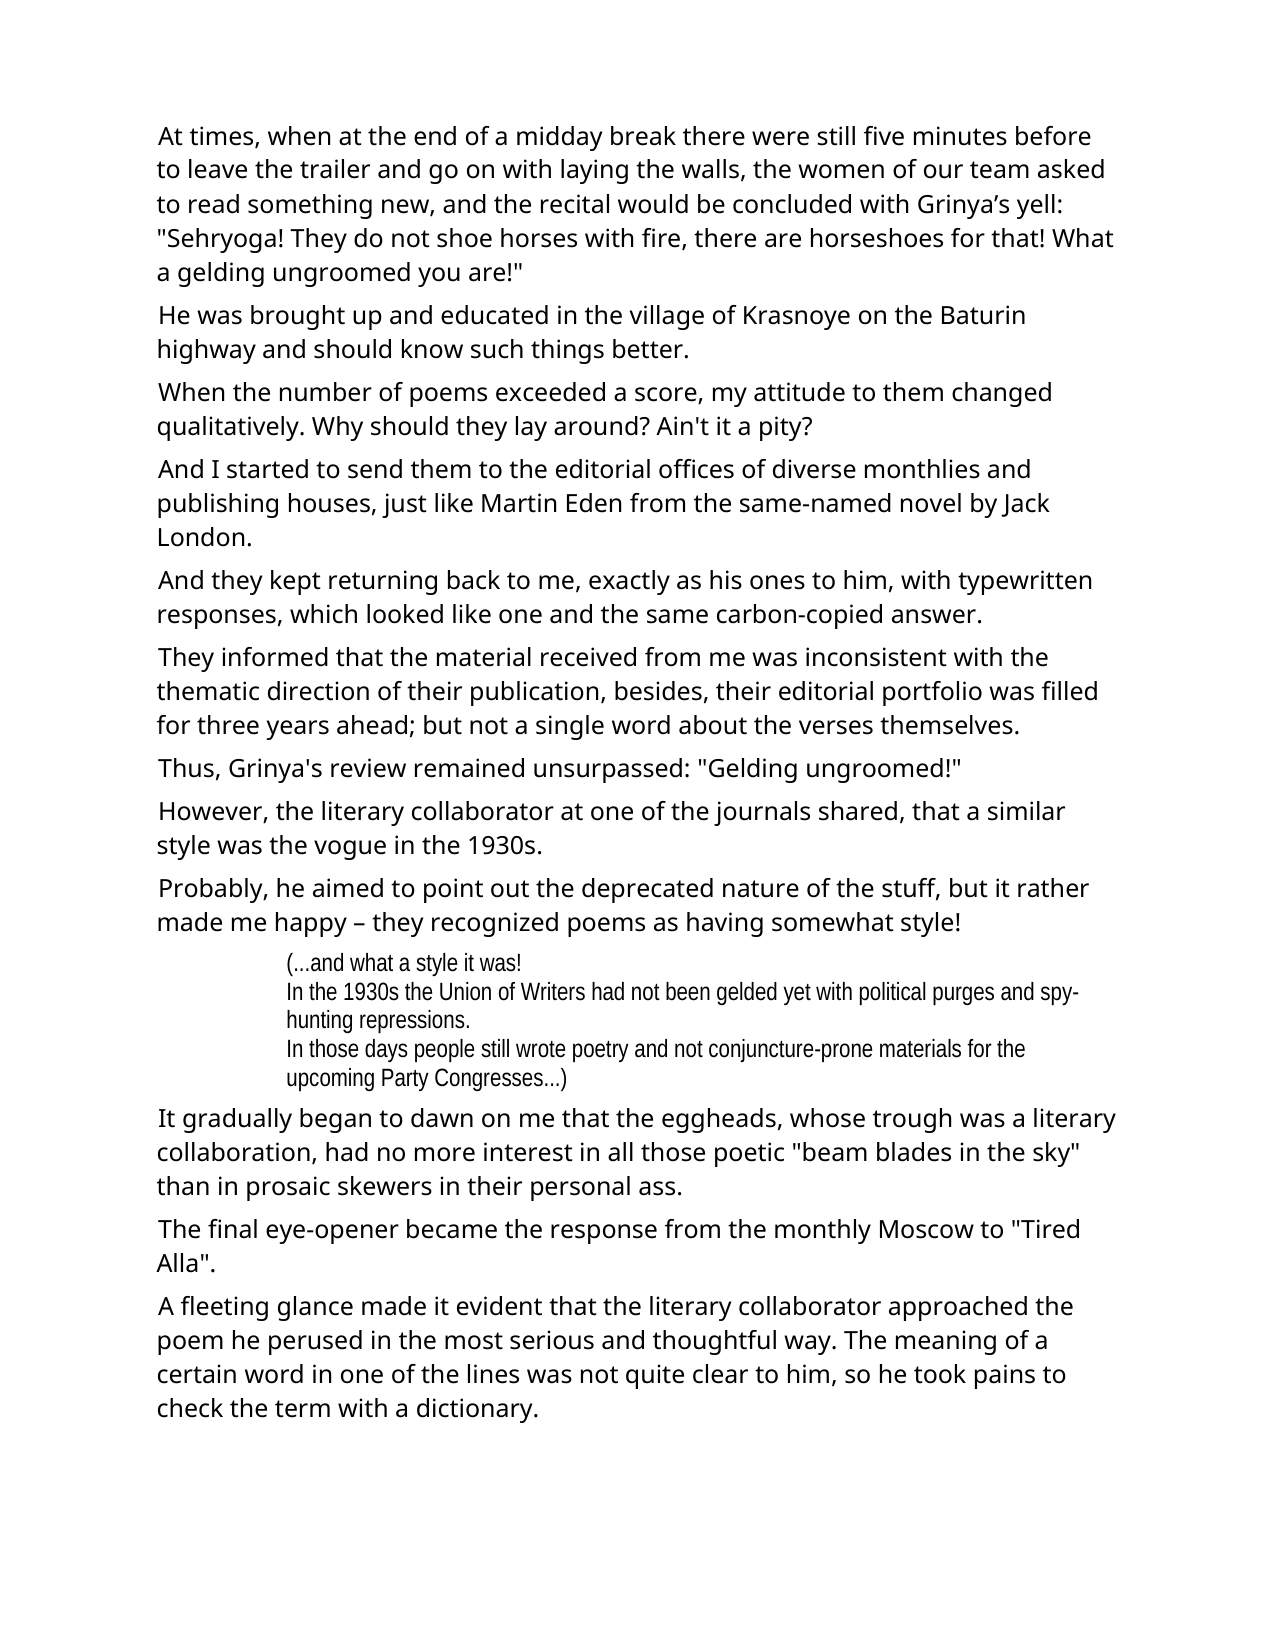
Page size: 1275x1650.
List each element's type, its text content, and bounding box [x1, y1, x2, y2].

list (...and what a style it was! [286, 948, 1118, 977]
text Thus, Grinya's review remained unsurpassed: "Gelding ungroomed!" [156, 751, 1118, 785]
text When the number of poems exceeded a score, my attitude to them changed qualitatively. Why should they lay around? Ain't it a pity? [156, 374, 1118, 443]
text At times, when at the end of a midday break there were still five minutes before to leave the trailer and go on with laying the walls, the women of our team asked to read something new, and the recital would be concluded with Grinya’s yell: "Sehryoga! They do not shoe horses with fire, there are horseshoes for that! What a gelding ungroomed you are!" [156, 118, 1118, 288]
list In the 1930s the Union of Writers had not been gelded yet with political purges and spy-hunting repressions. [286, 977, 1118, 1034]
text And they kept returning back to me, exactly as his ones to him, with typewritten responses, which looked like one and the same carbon-copied answer. [156, 563, 1118, 631]
text And I started to send them to the editorial offices of diverse monthlies and publishing houses, just like Martin Eden from the same-named novel by Jack London. [156, 452, 1118, 554]
text They informed that the material received from me was inconsistent with the thematic direction of their publication, besides, their editorial portfolio was filled for three years ahead; but not a single word about the verses themselves. [156, 640, 1118, 742]
text Probably, he aimed to point out the deprecated nature of the stuff, but it rather made me happy – they recognized poems as having somewhat style! [156, 871, 1118, 939]
text He was brought up and educated in the village of Krasnoye on the Baturin highway and should know such things better. [156, 297, 1118, 366]
text However, the literary collaborator at one of the journals shared, that a similar style was the vogue in the 1930s. [156, 794, 1118, 862]
list In those days people still wrote poetry and not conjuncture-prone materials for the upcoming Party Congresses...) [286, 1034, 1118, 1091]
text The final eye-opener became the response from the monthly Moscow to "Tired Alla". [156, 1211, 1118, 1279]
text A fleeting glance made it evident that the literary collaborator approached the poem he perused in the most serious and thoughtful way. The meaning of a certain word in one of the lines was not quite clear to him, so he took pains to check the term with a dictionary. [156, 1288, 1118, 1425]
text It gradually began to dawn on me that the eggheads, whose trough was a literary collaboration, had no more interest in all those poetic "beam blades in the sky" than in prosaic skewers in their personal ass. [156, 1100, 1118, 1202]
